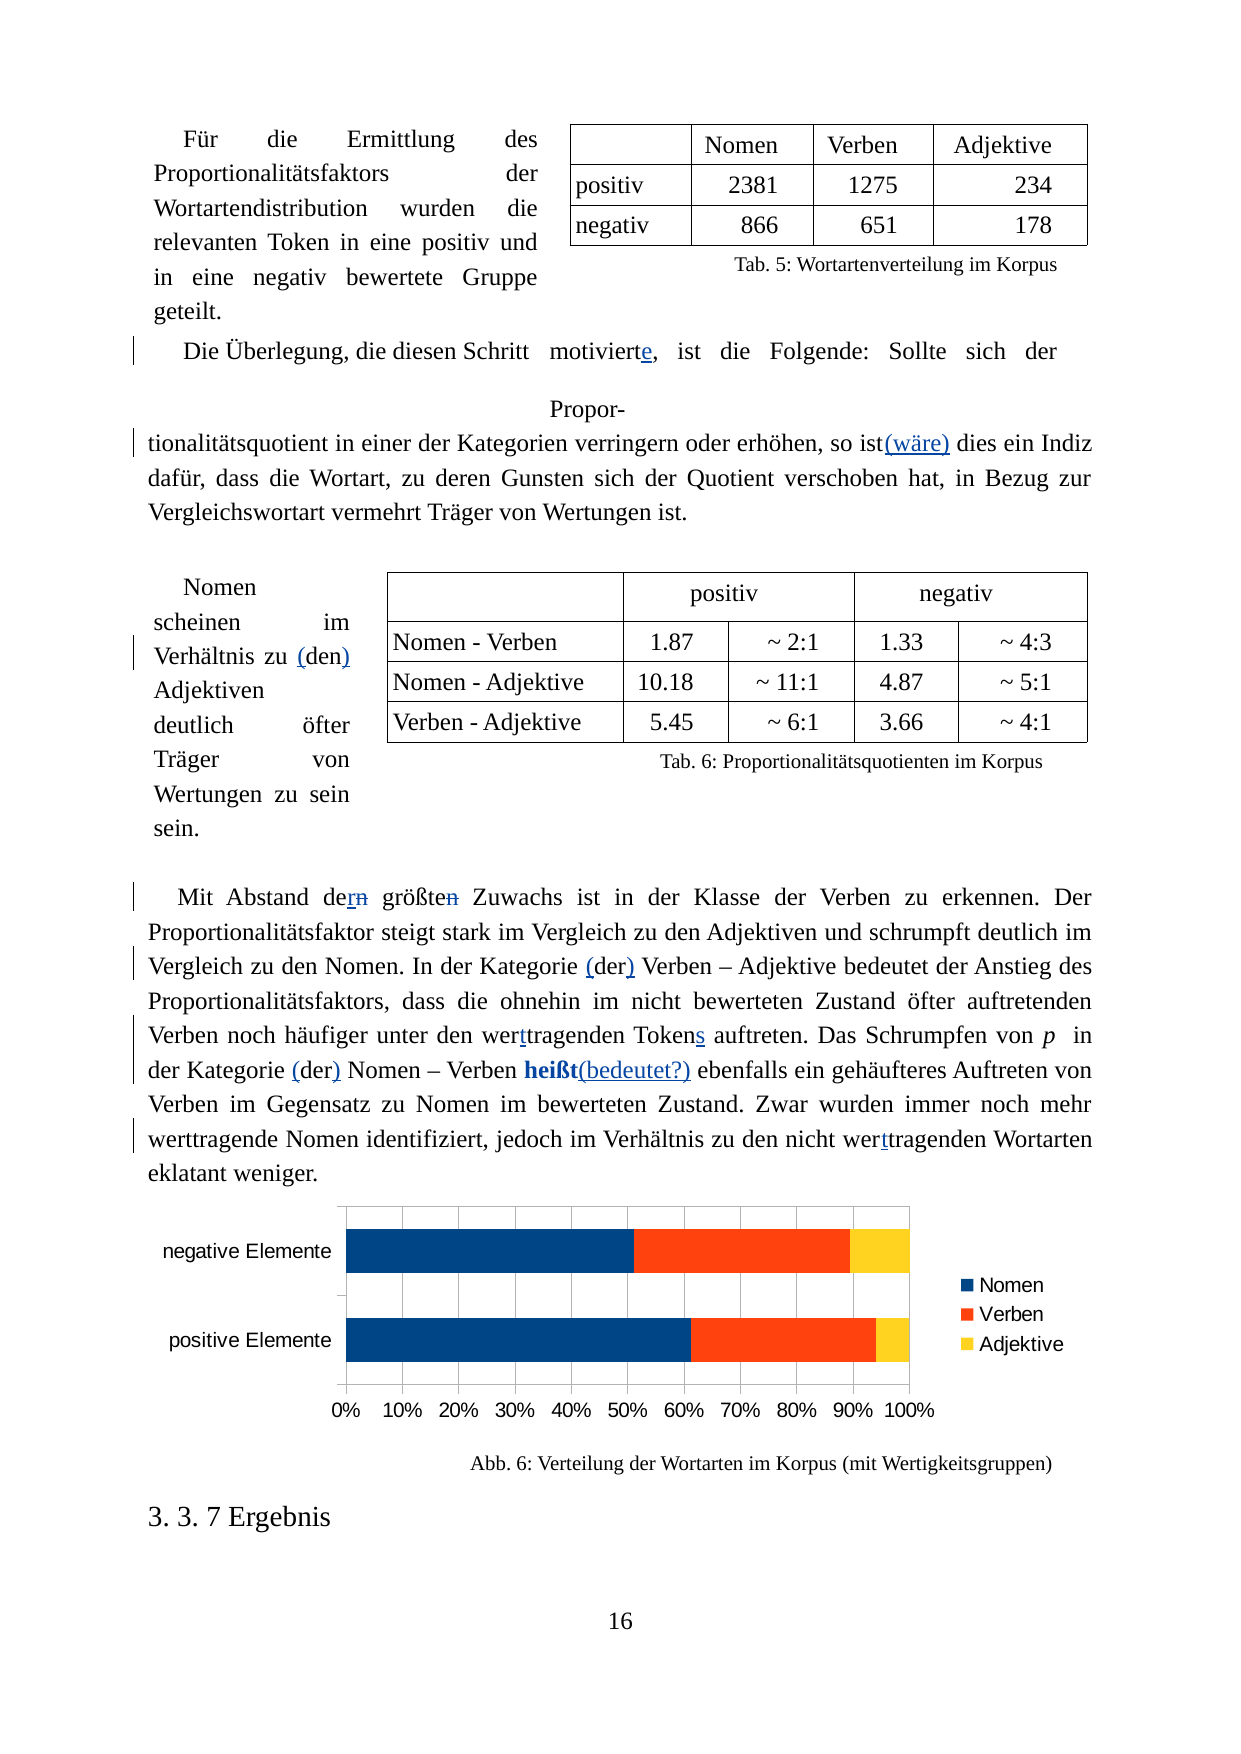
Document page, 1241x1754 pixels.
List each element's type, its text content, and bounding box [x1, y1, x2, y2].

text 3. 3. 7 Ergebnis [148, 1499, 1093, 1532]
table_cell 1,87 [624, 622, 728, 661]
table_cell Die Überlegung, die diesen Schritt [148, 331, 543, 428]
table_cell Nomen - Adjektive [388, 662, 623, 701]
table_header positiv [624, 573, 854, 621]
table_cell 4,87 [855, 662, 958, 701]
table_header [571, 125, 691, 164]
table_cell Nomen - Verben [388, 622, 623, 661]
table_header Tab. 5: Wortartenverteilung im Korpus [544, 118, 1093, 331]
table_cell 3,66 [855, 702, 958, 742]
table_cell negativ [571, 206, 691, 245]
table_header negativ [855, 573, 1087, 621]
table_cell ~ 4:3 [959, 622, 1087, 661]
table_cell ~ 5:1 [959, 662, 1087, 701]
table_cell 5,45 [624, 702, 728, 742]
table_cell 178 [934, 206, 1087, 245]
text tionalitätsquotient in einer der Kategorien verringern oder erhöhen, so ist(wäre) dies ein Indiz dafür, dass die Wortart, zu deren Gunsten sich der Quotient verschoben hat, in Bezug zur Vergleichswortart vermehrt Träger von Wertungen ist. [148, 428, 1093, 526]
table_header [388, 573, 623, 621]
table_header Tab. 6: Proportionalitätsquotienten im Korpus [355, 566, 1093, 848]
table_cell 866 [692, 206, 813, 245]
table_header Adjektive [934, 125, 1087, 164]
table_header Verben [814, 125, 933, 164]
table_cell motivierte, ist die Folgende: Sollte sich der Propor- [544, 331, 1093, 428]
table_header Abb. 6: Verteilung der Wortarten im Korpus (mit Wertigkeitsgruppen) [148, 1193, 1093, 1481]
table_cell ~ 6:1 [729, 702, 854, 742]
table_cell 2381 [692, 165, 813, 204]
table_cell 234 [934, 165, 1087, 204]
table_cell Verben - Adjektive [388, 702, 623, 742]
table_cell 651 [814, 206, 933, 245]
table_cell positiv [571, 165, 691, 204]
table_cell 10,18 [624, 662, 728, 701]
table_cell 1275 [814, 165, 933, 204]
table_header Für die Ermittlung des Proportionalitätsfaktors der Wortartendistribution wurden die relevanten Token in eine positiv und in eine negativ bewertete Gruppe geteilt. [148, 118, 543, 331]
table_cell ~ 2:1 [729, 622, 854, 661]
table_cell 1,33 [855, 622, 958, 661]
table_cell ~ 11:1 [729, 662, 854, 701]
table_cell ~ 4:1 [959, 702, 1087, 742]
table_header Nomen [692, 125, 813, 164]
text Mit Abstand der größte Zuwachs ist in der Klasse der Verben zu erkennen. Der Proportionalitätsfaktor steigt stark im Vergleich zu den Adjektiven und schrumpft deutlich im Vergleich zu den Nomen. In der Kategorie (der) Verben – Adjektive bedeutet der Anstieg des Proportionalitätsfaktors, dass die ohnehin im nicht bewerteten Zustand öfter auftretenden Verben noch häufiger unter den werttragenden Tokens auftreten. Das Schrumpfen von p in der Kategorie (der) Nomen – Verben heißt(bedeutet?) ebenfalls ein gehäufteres Auftreten von Verben im Gegensatz zu Nomen im bewerteten Zustand. Zwar wurden immer noch mehr werttragende Nomen identifiziert, jedoch im Verhältnis zu den nicht werttragenden Wortarten eklatant weniger. [148, 882, 1093, 1187]
table_header Nomen scheinen im Verhältnis zu (den) Adjektiven deutlich öfter Träger von Wertungen zu sein sein. [148, 566, 355, 848]
